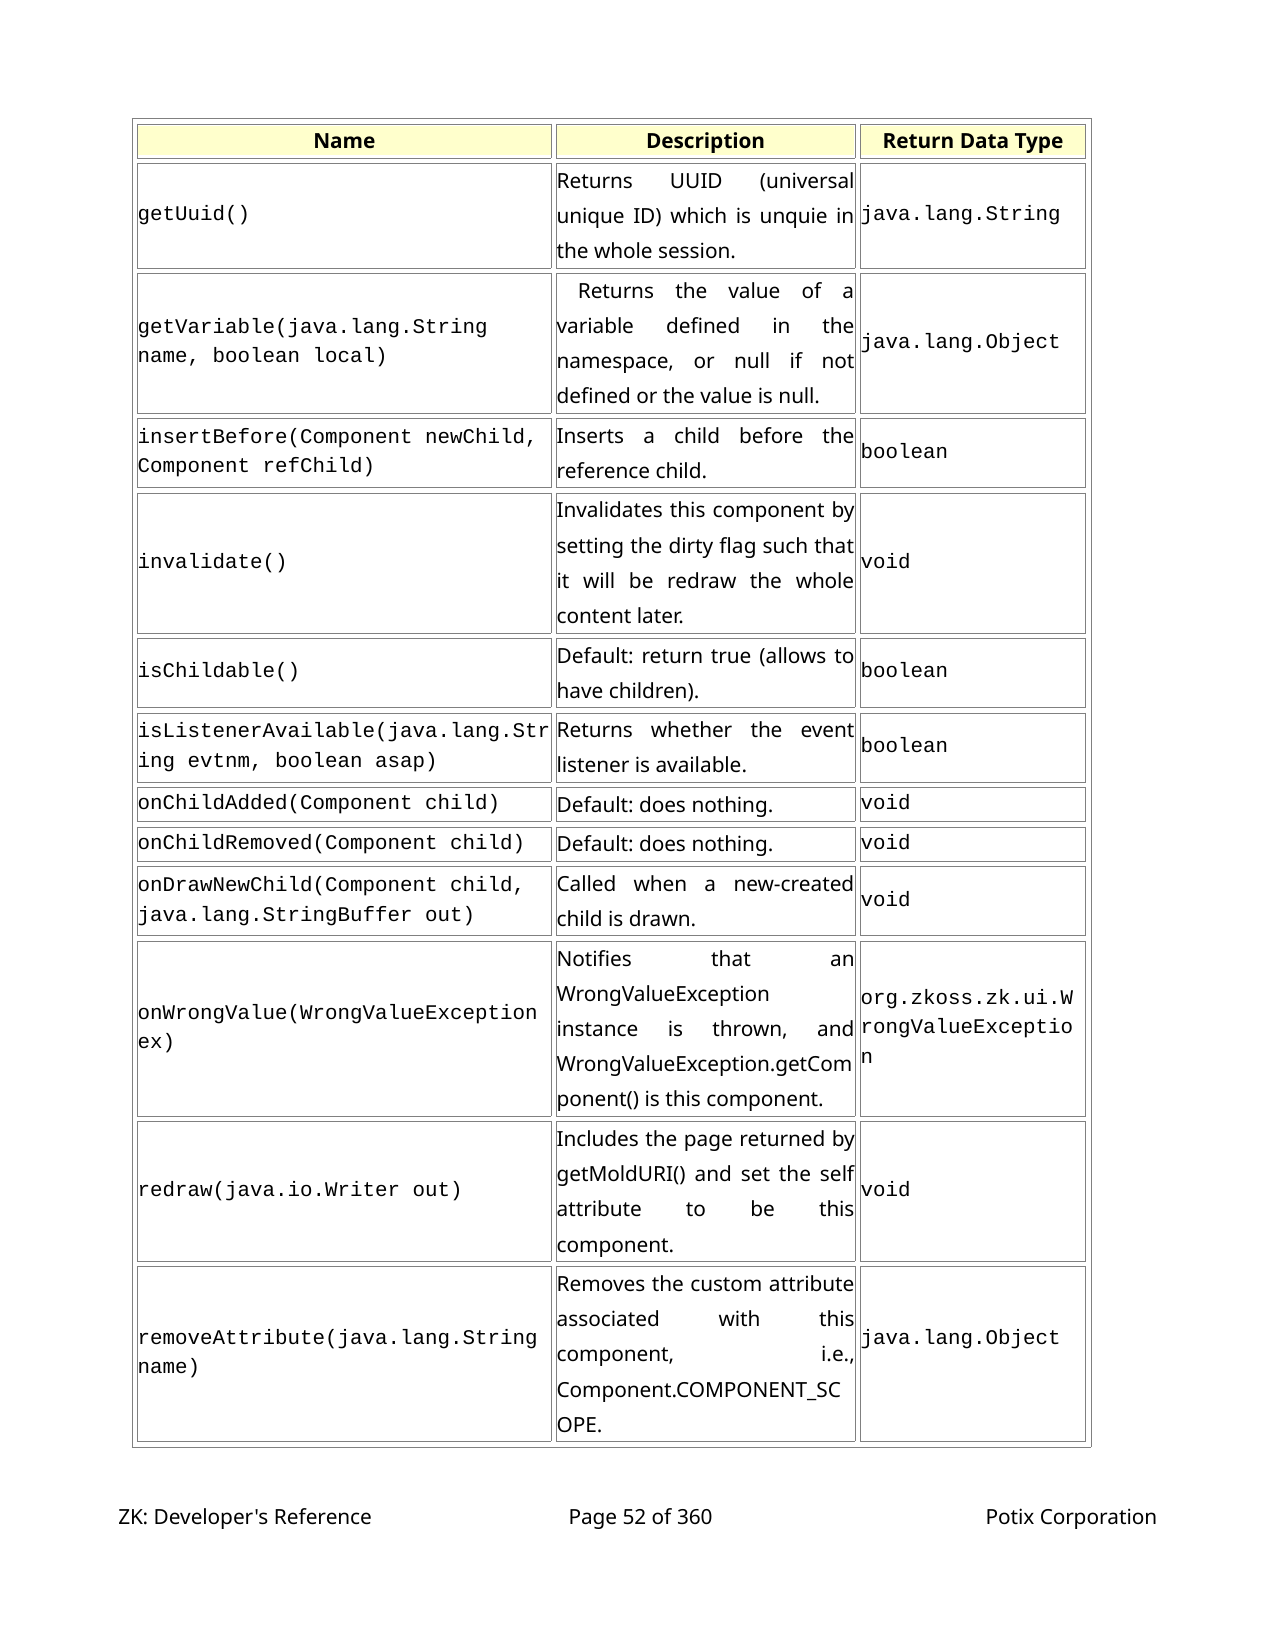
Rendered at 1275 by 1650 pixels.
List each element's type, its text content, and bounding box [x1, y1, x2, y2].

table_cell onDrawNewChild(Component child, java.lang.StringBuffer out) [134, 861, 553, 935]
table_cell Default: return true (allows to have children). [554, 633, 857, 707]
table_cell Removes the custom attribute associated with this component, i.e., Component.COMPONENT_SCOPE. [554, 1261, 857, 1441]
table_cell isChildable() [134, 633, 553, 707]
table_cell boolean [858, 413, 1088, 487]
table_cell Inserts a child before the reference child. [554, 413, 857, 487]
table_cell java.lang.String [858, 158, 1088, 267]
table_cell boolean [858, 633, 1088, 707]
table_cell invalidate() [134, 487, 553, 632]
table_cell Includes the page returned by getMoldURI() and set the self attribute to be this component. [554, 1116, 857, 1261]
table_header Description [554, 119, 857, 158]
table_cell Returns the value of a variable defined in the namespace, or null if not defined or the value is null. [554, 268, 857, 413]
table_cell void [858, 1116, 1088, 1261]
table_cell insertBefore(Component newChild, Component refChild) [134, 413, 553, 487]
table_cell Notifies that an WrongValueException instance is thrown, and WrongValueException.getComponent() is this component. [554, 935, 857, 1116]
table_cell onChildRemoved(Component child) [134, 821, 553, 861]
table_cell boolean [858, 707, 1088, 782]
table_header Return Data Type [858, 119, 1088, 158]
table_cell isListenerAvailable(java.lang.String evtnm, boolean asap) [134, 707, 553, 782]
table_cell void [858, 487, 1088, 632]
table_cell getVariable(java.lang.String name, boolean local) [134, 268, 553, 413]
table_cell onWrongValue(WrongValueException ex) [134, 935, 553, 1116]
table_cell Returns UUID (universal unique ID) which is unquie in the whole session. [554, 158, 857, 267]
table_cell redraw(java.io.Writer out) [134, 1116, 553, 1261]
table_cell void [858, 821, 1088, 861]
table_header Name [134, 119, 553, 158]
table_cell Called when a new-created child is drawn. [554, 861, 857, 935]
table_cell onChildAdded(Component child) [134, 782, 553, 821]
table_cell Default: does nothing. [554, 821, 857, 861]
table_cell void [858, 782, 1088, 821]
table_cell org.zkoss.zk.ui.WrongValueException [858, 935, 1088, 1116]
table_cell java.lang.Object [858, 1261, 1088, 1441]
table_cell Returns whether the event listener is available. [554, 707, 857, 782]
table_cell getUuid() [134, 158, 553, 267]
table_cell java.lang.Object [858, 268, 1088, 413]
table_cell removeAttribute(java.lang.String name) [134, 1261, 553, 1441]
table_cell void [858, 861, 1088, 935]
table_cell Invalidates this component by setting the dirty flag such that it will be redraw the whole content later. [554, 487, 857, 632]
table_cell Default: does nothing. [554, 782, 857, 821]
